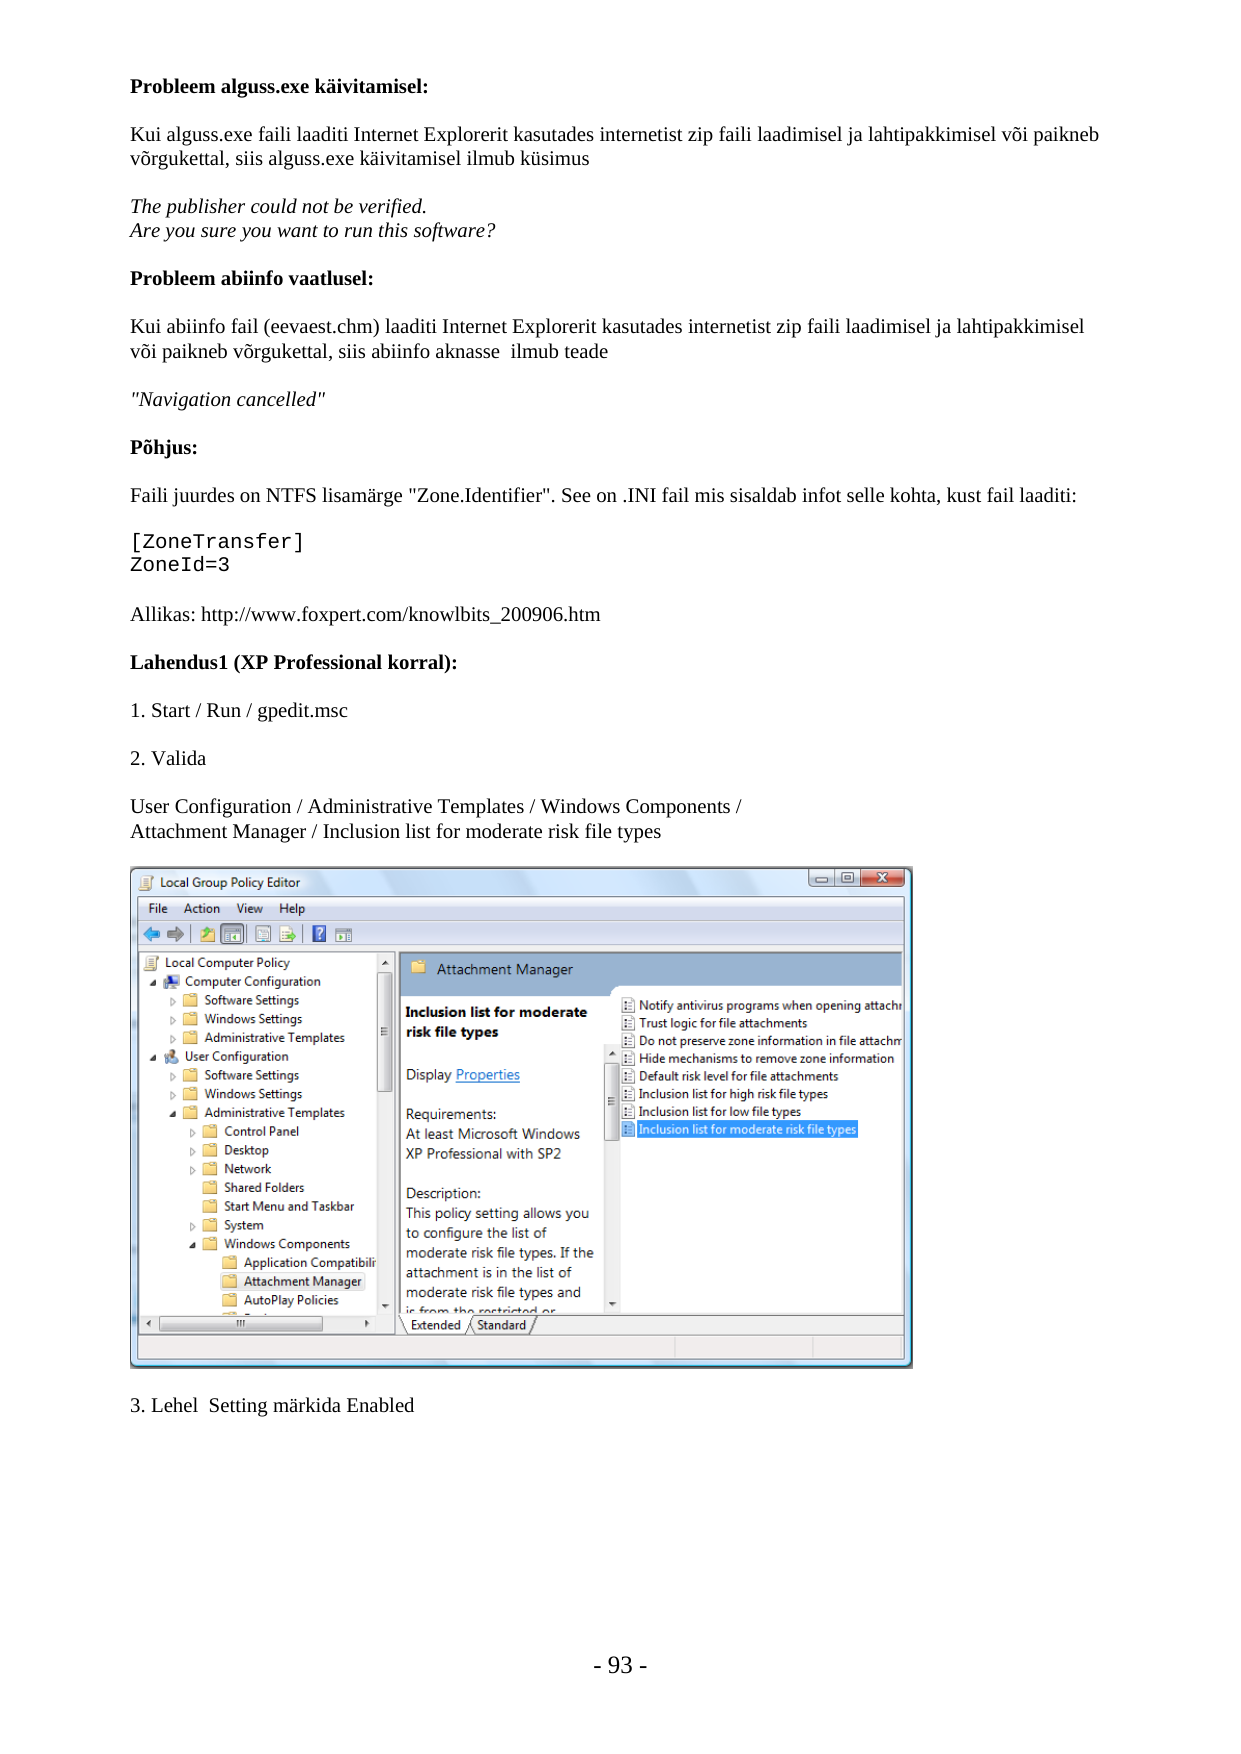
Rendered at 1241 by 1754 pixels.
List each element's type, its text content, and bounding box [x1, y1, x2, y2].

text 1. Start / Run / gpedit.msc [130, 698, 1110, 722]
text ZoneId=3 [130, 554, 1110, 578]
text Faili juurdes on NTFS lisamärge "Zone.Identifier". See on .INI fail mis sisaldab infot selle kohta, kust fail laaditi: [130, 483, 1110, 507]
text Probleem alguss.exe käivitamisel: [130, 74, 1110, 98]
text 2. Valida [130, 746, 1110, 770]
text 3. Lehel Setting märkida Enabled [130, 1393, 1110, 1417]
text Probleem abiinfo vaatlusel: [130, 266, 1110, 290]
text Lahendus1 (XP Professional korral): [130, 650, 1110, 674]
text Are you sure you want to run this software? [130, 218, 1110, 242]
picture [130, 866, 913, 1369]
text Kui abiinfo fail (eevaest.chm) laaditi Internet Explorerit kasutades internetist zip faili laadimisel ja lahtipakkimisel või paikneb võrgukettal, siis abiinfo aknasse ilmub teade [130, 314, 1110, 363]
text Kui alguss.exe faili laaditi Internet Explorerit kasutades internetist zip faili laadimisel ja lahtipakkimisel või paikneb võrgukettal, siis alguss.exe käivitamisel ilmub küsimus [130, 122, 1110, 170]
text Allikas: http://www.foxpert.com/knowlbits_200906.htm [130, 602, 1110, 626]
text Põhjus: [130, 435, 1110, 459]
text Attachment Manager / Inclusion list for moderate risk file types [130, 818, 1110, 843]
text User Configuration / Administrative Templates / Windows Components / [130, 794, 1110, 818]
text "Navigation cancelled" [130, 387, 1110, 411]
text [ZoneTransfer] [130, 531, 1110, 554]
text The publisher could not be verified. [130, 194, 1110, 218]
